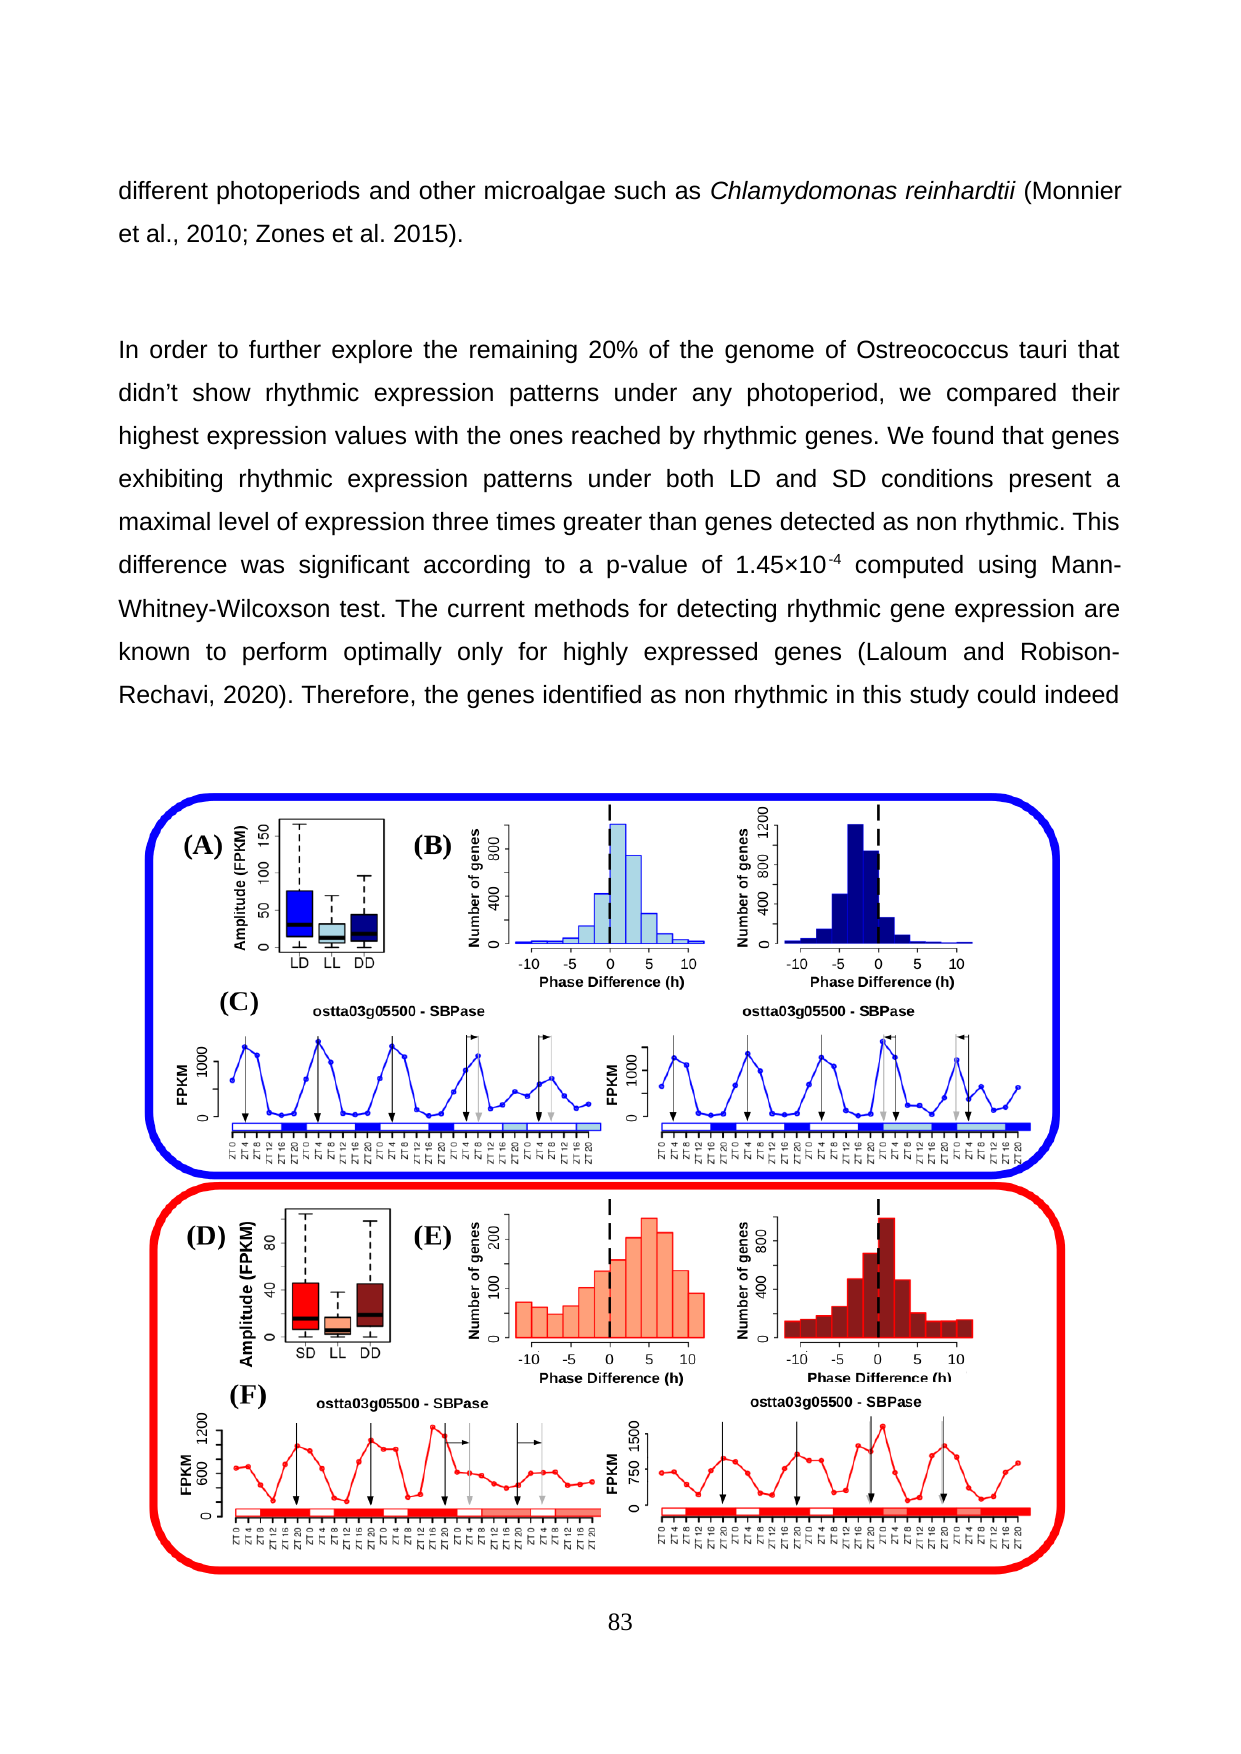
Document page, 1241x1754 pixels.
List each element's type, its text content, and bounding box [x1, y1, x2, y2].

picture [134, 789, 1081, 1580]
text In order to further explore the remaining 20% of the genome of Ostreococcus tauri that didn’t show rhythmic expression patterns under any photoperiod, we compared their highest expression values with the ones reached by rhythmic genes. We found that genes exhibiting rhythmic expression patterns under both LD and SD conditions present a maximal level of expression three times greater than genes detected as non rhythmic. This difference was significant according to a p-value of 1.45×10-4 computed using Mann-Whitney-Wilcoxson test. The current methods for detecting rhythmic gene expression are known to perform optimally only for highly expressed genes (Laloum and Robison-Rechavi, 2020). Therefore, the genes identified as non rhythmic in this study could indeed [118, 335, 1122, 709]
text different photoperiods and other microalgae such as Chlamydomonas reinhardtii (Monnier et al., 2010; Zones et al. 2015). [118, 176, 1122, 248]
